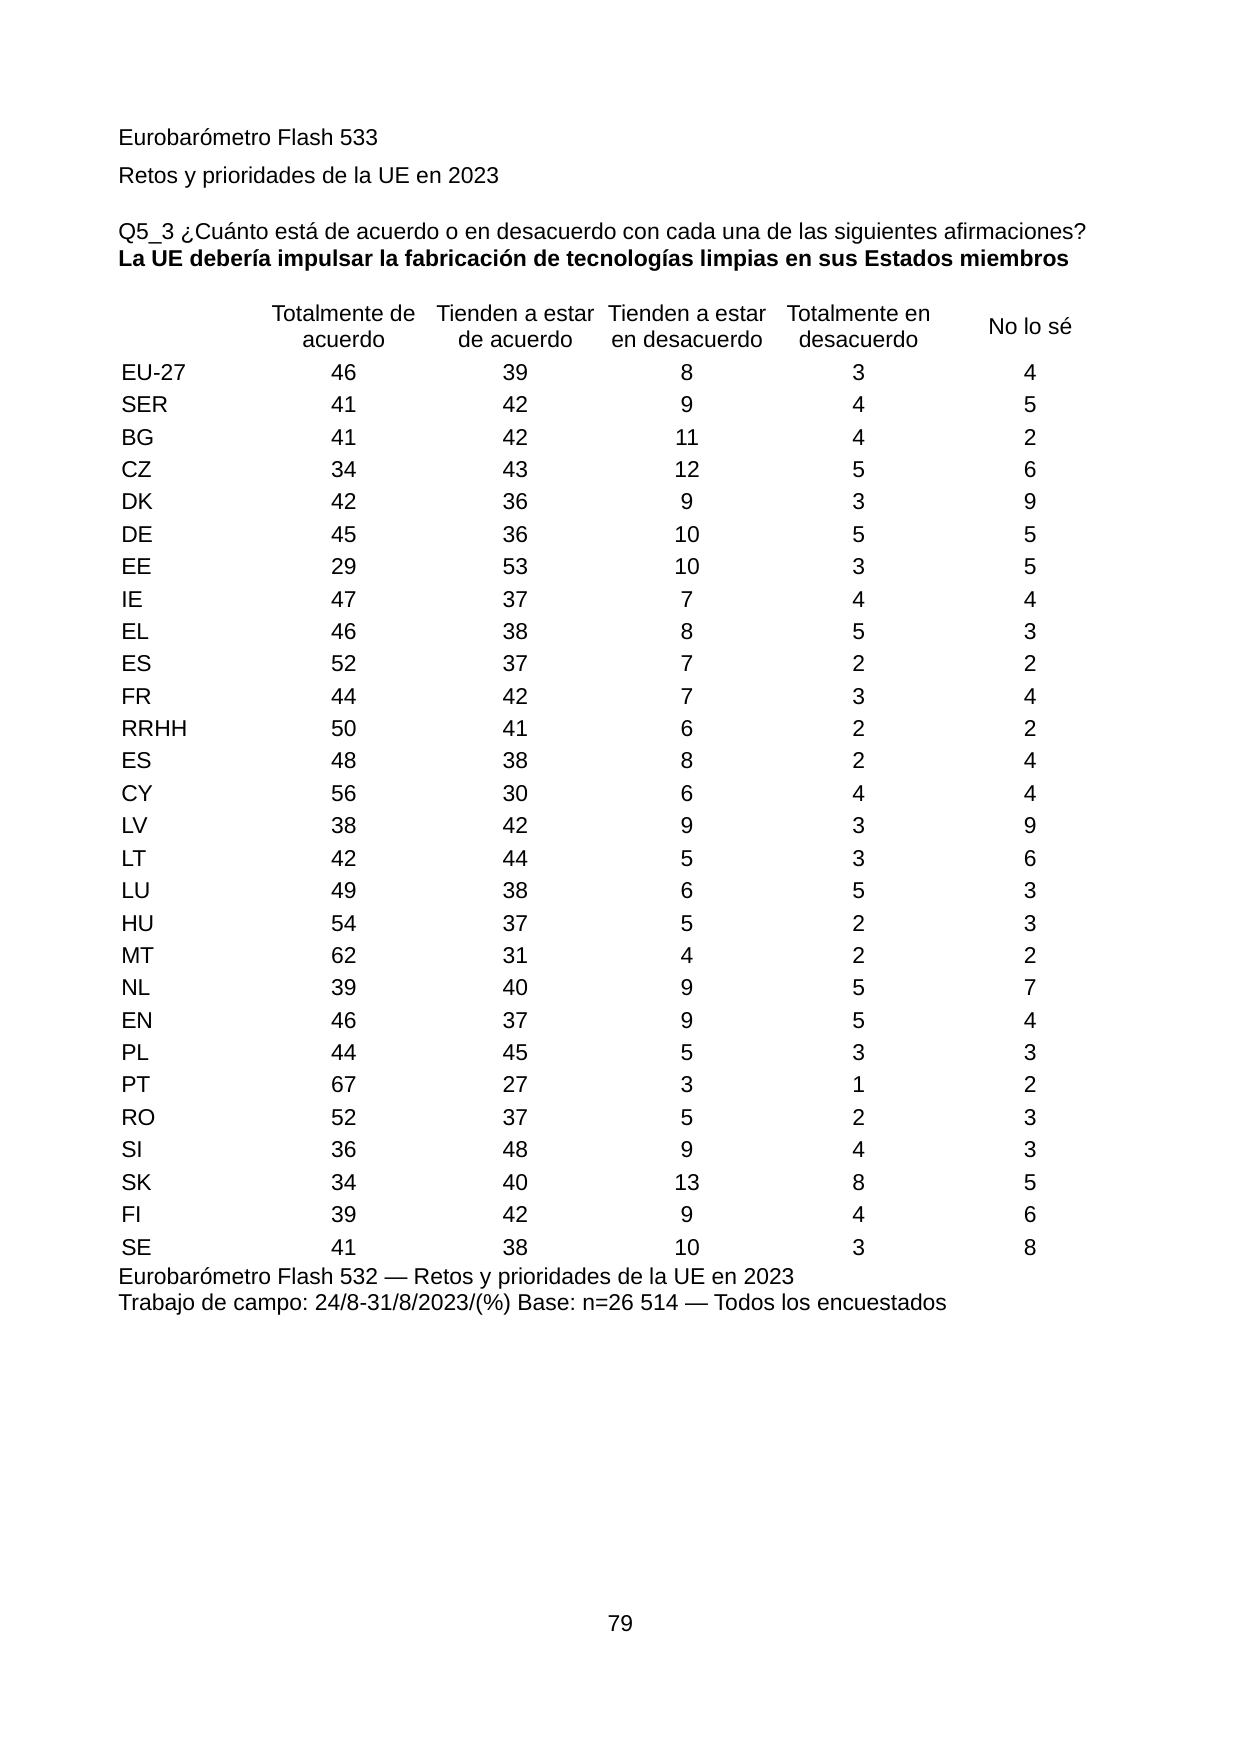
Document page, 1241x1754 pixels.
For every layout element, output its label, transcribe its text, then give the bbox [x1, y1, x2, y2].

table_cell 3 [773, 809, 944, 842]
table_cell 11 [601, 421, 773, 453]
table_cell 38 [258, 809, 429, 842]
table_cell 9 [601, 1198, 773, 1230]
table_cell 44 [429, 842, 601, 874]
table_cell 9 [944, 809, 1116, 842]
table_cell ES [118, 745, 258, 777]
table_cell 37 [429, 906, 601, 939]
table_cell LV [118, 809, 258, 842]
table_cell 40 [429, 1166, 601, 1198]
table_cell 37 [429, 647, 601, 680]
table_cell 40 [429, 971, 601, 1004]
table_cell 47 [258, 583, 429, 615]
table_cell 5 [773, 518, 944, 550]
table_cell 43 [429, 453, 601, 485]
table_cell 10 [601, 550, 773, 582]
table_cell 8 [601, 615, 773, 647]
table_cell 38 [429, 745, 601, 777]
table_cell 9 [601, 1004, 773, 1036]
table_cell BG [118, 421, 258, 453]
table_cell 46 [258, 615, 429, 647]
table_cell 9 [601, 485, 773, 518]
table_cell 42 [429, 680, 601, 712]
table_cell 52 [258, 647, 429, 680]
table_cell 1 [773, 1069, 944, 1101]
table_cell 9 [601, 971, 773, 1004]
table_cell 4 [773, 421, 944, 453]
table_cell 12 [601, 453, 773, 485]
table_cell 27 [429, 1069, 601, 1101]
table_cell 6 [601, 874, 773, 906]
table_cell 45 [258, 518, 429, 550]
table_cell 10 [601, 1230, 773, 1263]
table_cell 8 [601, 745, 773, 777]
table_cell 7 [944, 971, 1116, 1004]
table_cell 39 [258, 971, 429, 1004]
table_cell 3 [773, 485, 944, 518]
table_cell SK [118, 1166, 258, 1198]
table_cell 7 [601, 647, 773, 680]
table_cell 37 [429, 1004, 601, 1036]
table_cell 3 [773, 1036, 944, 1068]
table_cell 3 [944, 615, 1116, 647]
table_cell 4 [944, 745, 1116, 777]
table_cell RRHH [118, 712, 258, 744]
table_header No lo sé [944, 297, 1116, 356]
table_cell 5 [601, 1101, 773, 1133]
table_cell 6 [944, 1198, 1116, 1230]
table_cell 36 [429, 518, 601, 550]
table_cell 3 [601, 1069, 773, 1101]
table_cell 2 [944, 647, 1116, 680]
table_cell 45 [429, 1036, 601, 1068]
table_cell 5 [944, 388, 1116, 421]
table_cell 41 [258, 421, 429, 453]
table_cell SE [118, 1230, 258, 1263]
table_cell 48 [429, 1133, 601, 1166]
table_cell 5 [601, 1036, 773, 1068]
table_cell 62 [258, 939, 429, 971]
table_cell 5 [773, 453, 944, 485]
table_cell SER [118, 388, 258, 421]
table_cell 4 [944, 356, 1116, 388]
table_cell 30 [429, 777, 601, 809]
table_cell 41 [258, 388, 429, 421]
table_cell 9 [601, 388, 773, 421]
table_cell 9 [601, 1133, 773, 1166]
table_cell 5 [944, 518, 1116, 550]
table_cell 4 [944, 777, 1116, 809]
table_header [118, 297, 258, 356]
table_cell 42 [258, 842, 429, 874]
table_cell 34 [258, 453, 429, 485]
table_cell 4 [773, 1198, 944, 1230]
table_header Tienden a estar en desacuerdo [601, 297, 773, 356]
table_cell 29 [258, 550, 429, 582]
table_cell 37 [429, 1101, 601, 1133]
table_cell 3 [944, 1133, 1116, 1166]
table_cell 3 [773, 550, 944, 582]
table_cell LU [118, 874, 258, 906]
table_cell EE [118, 550, 258, 582]
table_cell EU-27 [118, 356, 258, 388]
text La UE debería impulsar la fabricación de tecnologías limpias en sus Estados miembros [118, 244, 1122, 271]
text Q5_3 ¿Cuánto está de acuerdo o en desacuerdo con cada una de las siguientes afirmaciones? [118, 218, 1122, 244]
table_cell 41 [258, 1230, 429, 1263]
table_cell 2 [944, 939, 1116, 971]
table_cell 38 [429, 615, 601, 647]
table_cell 3 [944, 906, 1116, 939]
table_cell 67 [258, 1069, 429, 1101]
table_cell 2 [944, 712, 1116, 744]
table_cell 6 [601, 777, 773, 809]
table_cell 4 [944, 583, 1116, 615]
text Eurobarómetro Flash 532 — Retos y prioridades de la UE en 2023 [118, 1263, 1122, 1289]
table_cell 4 [944, 680, 1116, 712]
table_cell 5 [944, 1166, 1116, 1198]
table_cell 53 [429, 550, 601, 582]
table_cell 6 [944, 453, 1116, 485]
table_cell 39 [429, 356, 601, 388]
table_cell PL [118, 1036, 258, 1068]
table_cell 5 [773, 615, 944, 647]
table_header Totalmente de acuerdo [258, 297, 429, 356]
table_cell 4 [601, 939, 773, 971]
table_cell 52 [258, 1101, 429, 1133]
table_cell 9 [601, 809, 773, 842]
table_cell 5 [773, 874, 944, 906]
table_cell 4 [773, 777, 944, 809]
table_cell 48 [258, 745, 429, 777]
table_cell PT [118, 1069, 258, 1101]
table_cell 4 [944, 1004, 1116, 1036]
table_cell 6 [944, 842, 1116, 874]
table_cell IE [118, 583, 258, 615]
table_cell 10 [601, 518, 773, 550]
table_header Tienden a estar de acuerdo [429, 297, 601, 356]
table_cell RO [118, 1101, 258, 1133]
table_cell HU [118, 906, 258, 939]
table_cell 2 [944, 421, 1116, 453]
table_cell 42 [429, 388, 601, 421]
table_cell 5 [773, 971, 944, 1004]
table_cell 3 [944, 874, 1116, 906]
table_cell FR [118, 680, 258, 712]
table_cell 46 [258, 356, 429, 388]
table_cell DE [118, 518, 258, 550]
table_cell 2 [773, 712, 944, 744]
table_cell 3 [944, 1101, 1116, 1133]
table_cell 4 [773, 583, 944, 615]
table_cell 5 [601, 842, 773, 874]
table_cell 7 [601, 583, 773, 615]
table_cell DK [118, 485, 258, 518]
table_cell 3 [944, 1036, 1116, 1068]
table_cell 2 [773, 939, 944, 971]
table_cell 2 [773, 1101, 944, 1133]
table_cell 39 [258, 1198, 429, 1230]
table_cell 42 [429, 809, 601, 842]
text Trabajo de campo: 24/8-31/8/2023/(%) Base: n=26 514 — Todos los encuestados [118, 1289, 1122, 1316]
table_cell SI [118, 1133, 258, 1166]
table_cell LT [118, 842, 258, 874]
table_cell 54 [258, 906, 429, 939]
table_cell 5 [944, 550, 1116, 582]
table_cell EL [118, 615, 258, 647]
table_cell 2 [944, 1069, 1116, 1101]
table_cell 34 [258, 1166, 429, 1198]
table_cell 42 [258, 485, 429, 518]
table_cell 3 [773, 680, 944, 712]
table_cell 36 [258, 1133, 429, 1166]
table_cell 8 [944, 1230, 1116, 1263]
table_cell EN [118, 1004, 258, 1036]
table_cell 6 [601, 712, 773, 744]
table_cell 4 [773, 1133, 944, 1166]
table_cell 44 [258, 680, 429, 712]
table_cell 2 [773, 647, 944, 680]
table_cell 50 [258, 712, 429, 744]
table_cell 38 [429, 874, 601, 906]
table_cell 2 [773, 745, 944, 777]
table_cell 49 [258, 874, 429, 906]
table_cell 37 [429, 583, 601, 615]
table_cell 13 [601, 1166, 773, 1198]
table_cell 3 [773, 356, 944, 388]
table_cell 8 [773, 1166, 944, 1198]
table_cell 7 [601, 680, 773, 712]
table_cell 42 [429, 421, 601, 453]
table_cell 46 [258, 1004, 429, 1036]
table_cell CY [118, 777, 258, 809]
table_cell 2 [773, 906, 944, 939]
table_cell 56 [258, 777, 429, 809]
table_cell CZ [118, 453, 258, 485]
table_cell 5 [773, 1004, 944, 1036]
table_cell 36 [429, 485, 601, 518]
table_cell NL [118, 971, 258, 1004]
table_cell 3 [773, 1230, 944, 1263]
table_header Totalmente en desacuerdo [773, 297, 944, 356]
table_cell ES [118, 647, 258, 680]
table_cell 44 [258, 1036, 429, 1068]
table_cell 8 [601, 356, 773, 388]
table_cell 5 [601, 906, 773, 939]
table_cell 42 [429, 1198, 601, 1230]
table_cell 3 [773, 842, 944, 874]
table_cell 41 [429, 712, 601, 744]
table_cell FI [118, 1198, 258, 1230]
table_cell MT [118, 939, 258, 971]
table_cell 9 [944, 485, 1116, 518]
table_cell 31 [429, 939, 601, 971]
table_cell 4 [773, 388, 944, 421]
table_cell 38 [429, 1230, 601, 1263]
